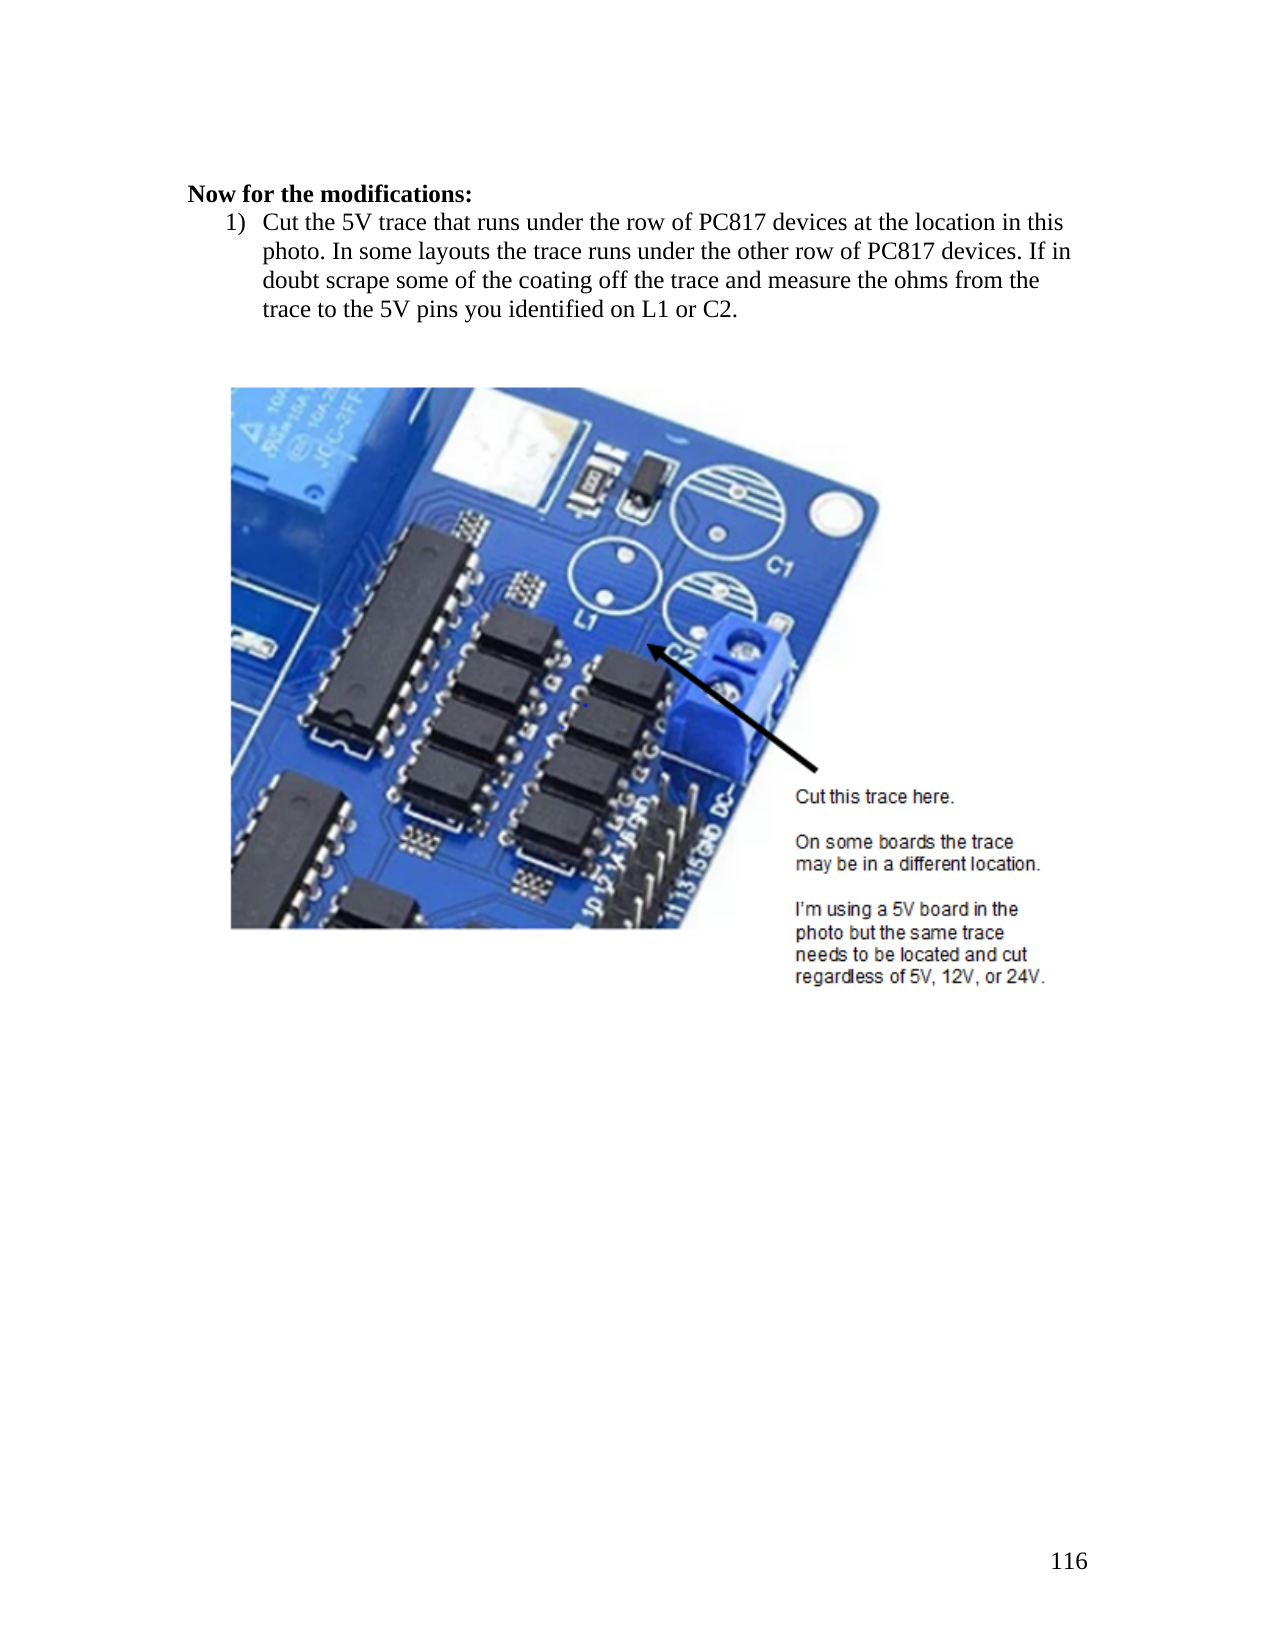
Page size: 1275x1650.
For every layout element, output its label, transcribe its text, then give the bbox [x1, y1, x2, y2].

list Cut the 5V trace that runs under the row of PC817 devices at the location in this photo. In some layouts the trace runs under the other row of PC817 devices. If in doubt scrape some of the coating off the trace and measure the ohms from the trace to the 5V pins you identified on L1 or C2. [225, 207, 1087, 322]
text Now for the modifications: [187, 179, 1087, 207]
picture [225, 380, 1077, 999]
